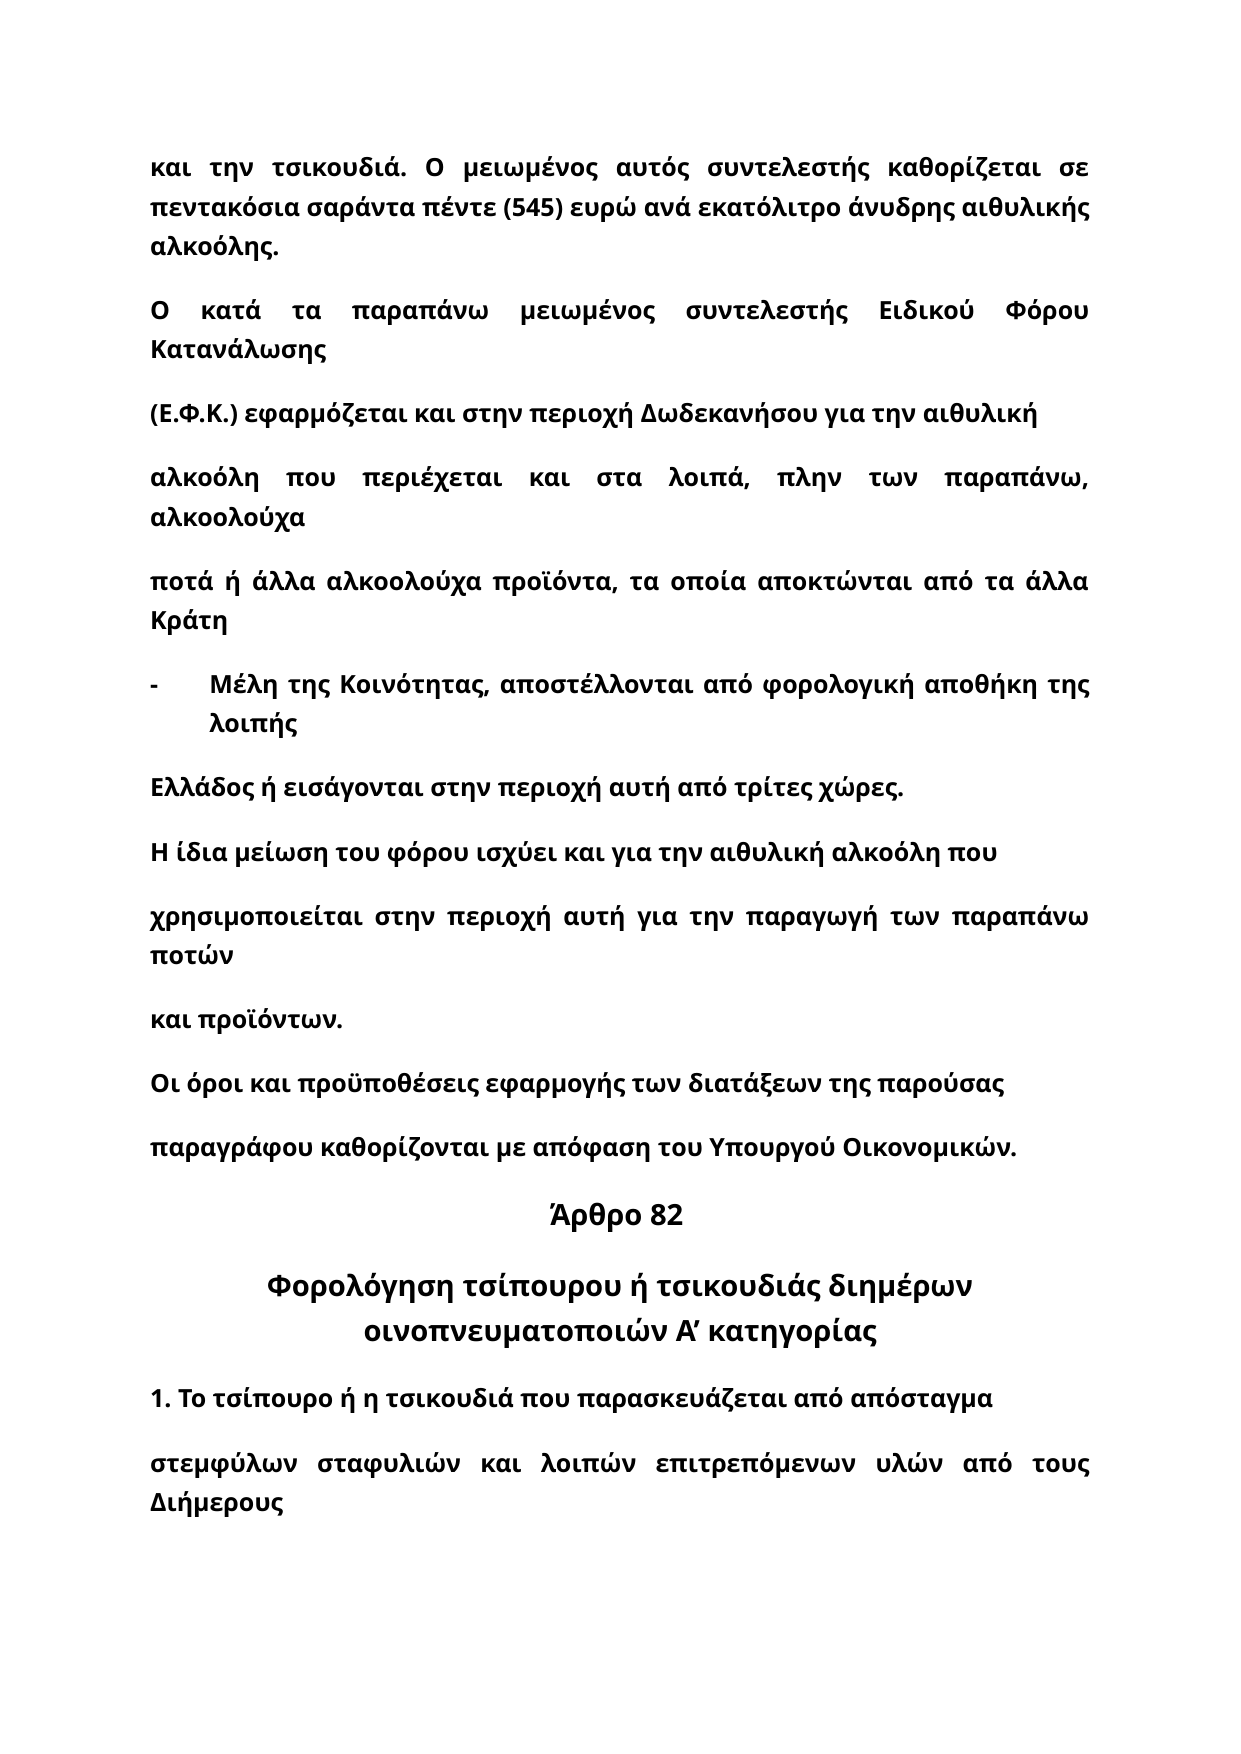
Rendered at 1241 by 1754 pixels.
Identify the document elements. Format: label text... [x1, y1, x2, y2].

text χρησιμοποιείται στην περιοχή αυτή για την παραγωγή των παραπάνω ποτών [150, 898, 1090, 972]
text Ελλάδος ή εισάγονται στην περιοχή αυτή από τρίτες χώρες. [150, 770, 1090, 804]
text Οι όροι και προϋποθέσεις εφαρμογής των διατάξεων της παρούσας [150, 1066, 1090, 1100]
text Ο κατά τα παραπάνω μειωμένος συντελεστής Ειδικού Φόρου Κατανάλωσης [150, 292, 1090, 366]
text και την τσικουδιά. Ο μειωμένος αυτός συντελεστής καθορίζεται σε πεντακόσια σαράντα πέντε (545) ευρώ ανά εκατόλιτρο άνυδρης αιθυλικής αλκοόλης. [150, 150, 1090, 262]
text και προϊόντων. [150, 1002, 1090, 1036]
text 1. Το τσίπουρο ή η τσικουδιά που παρασκευάζεται από απόσταγμα [150, 1381, 1090, 1415]
text αλκοόλη που περιέχεται και στα λοιπά, πλην των παραπάνω, αλκοολούχα [150, 460, 1090, 533]
text ποτά ή άλλα αλκοολούχα προϊόντα, τα οποία αποκτώνται από τα άλλα Κράτη [150, 563, 1090, 637]
text Η ίδια μείωση του φόρου ισχύει και για την αιθυλική αλκοόλη που [150, 834, 1090, 868]
text (Ε.Φ.Κ.) εφαρμόζεται και στην περιοχή Δωδεκανήσου για την αιθυλική [150, 396, 1090, 430]
list - Μέλη της Κοινότητας, αποστέλλονται από φορολογική αποθήκη της λοιπής [150, 667, 1090, 740]
subtitle Φορολόγηση τσίπουρου ή τσικουδιάς διημέρων οινοπνευματοποιών Α’ κατηγορίας [150, 1265, 1090, 1350]
text στεμφύλων σταφυλιών και λοιπών επιτρεπόμενων υλών από τους Διήμερους [150, 1445, 1090, 1518]
subtitle Άρθρο 82 [150, 1194, 1090, 1234]
text παραγράφου καθορίζονται με απόφαση του Υπουργού Οικονομικών. [150, 1130, 1090, 1164]
